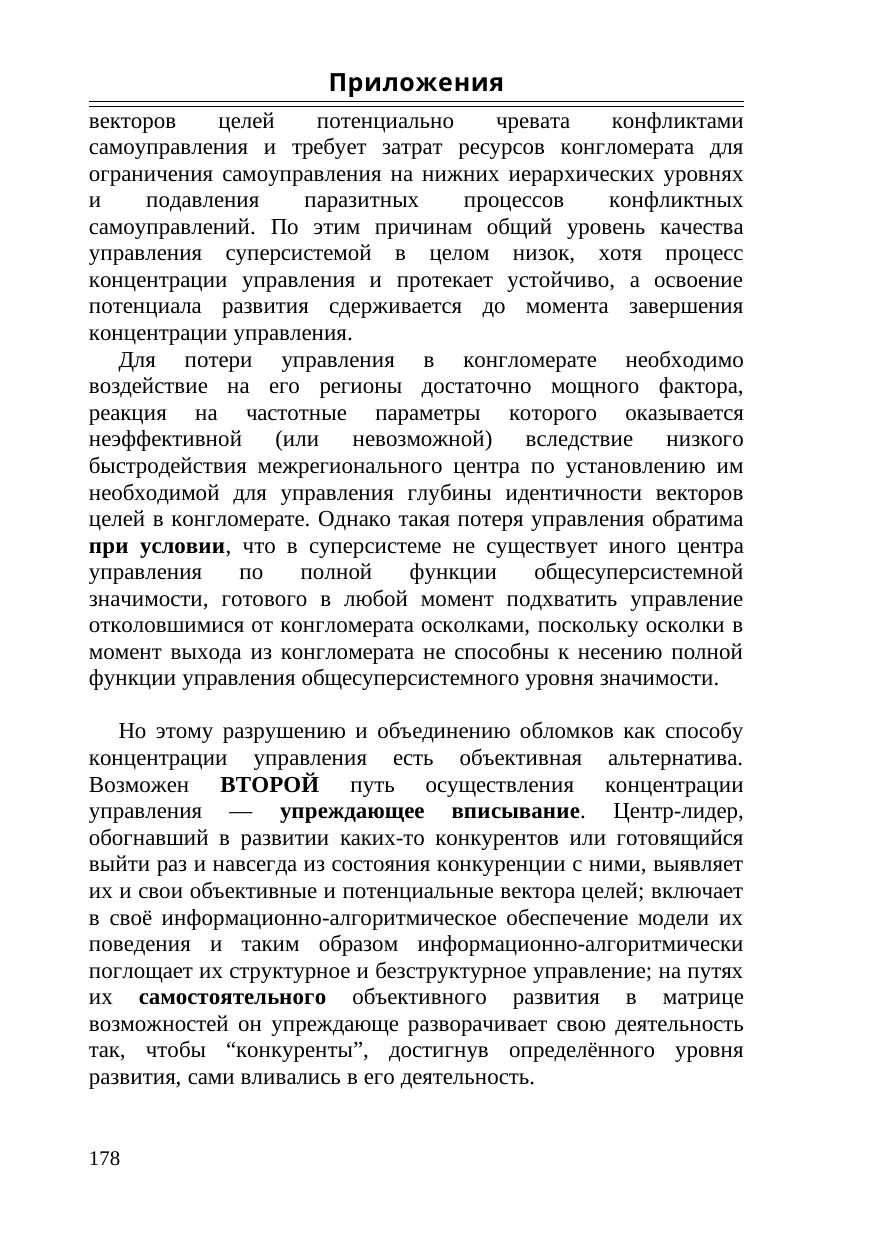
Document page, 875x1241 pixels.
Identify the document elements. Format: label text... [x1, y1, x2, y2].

text векторов целей потенциально чревата конфликтами самоуправления и требует затрат ресурсов конгломерата для ограничения самоуправления на нижних иерархических уровнях и подавления паразитных процессов конфликтных самоуправлений. По этим причинам общий уровень качества управления суперсистемой в целом низок, хотя процесс концентрации управления и протекает устойчиво, а освоение потенциала развития сдерживается до момента завершения концентрации управления. [89, 107, 744, 346]
text Но этому разрушению и объединению обломков как способу концентрации управления есть объективная альтернатива. Возможен ВТОРОЙ путь осуществления концентрации управления — упреждающее вписывание. Центр-лидер, обогнавший в развитии каких-то конкурентов или готовящийся выйти раз и навсегда из состояния конкуренции с ними, выявляет их и свои объективные и потенциальные вектора целей; включает в своё информационно-алгоритмическое обеспечение модели их поведения и таким образом информационно-алгоритмически поглощает их структурное и безструктурное управление; на путях их самостоятельного объективного развития в матрице возможностей он упреждающе разворачивает свою деятельность так, чтобы “конкуренты”, достигнув определённого уровня развития, сами вливались в его деятельность. [89, 717, 744, 1089]
text Для потери управления в конгломерате необходимо воздействие на его регионы достаточно мощного фактора, реакция на частотные параметры которого оказывается неэффективной (или невозможной) вследствие низкого быстродействия межрегионального центра по установлению им необходимой для управления глубины идентичности векторов целей в конгломерате. Однако такая потеря управления обратима при условии, что в суперсистеме не существует иного центра управления по полной функции общесуперсистемной значимости, готового в любой момент подхватить управление отколовшимися от конгломерата осколками, поскольку осколки в момент выхода из конгломерата не способны к несению полной функции управления общесуперсистемного уровня значимости. [89, 346, 744, 691]
